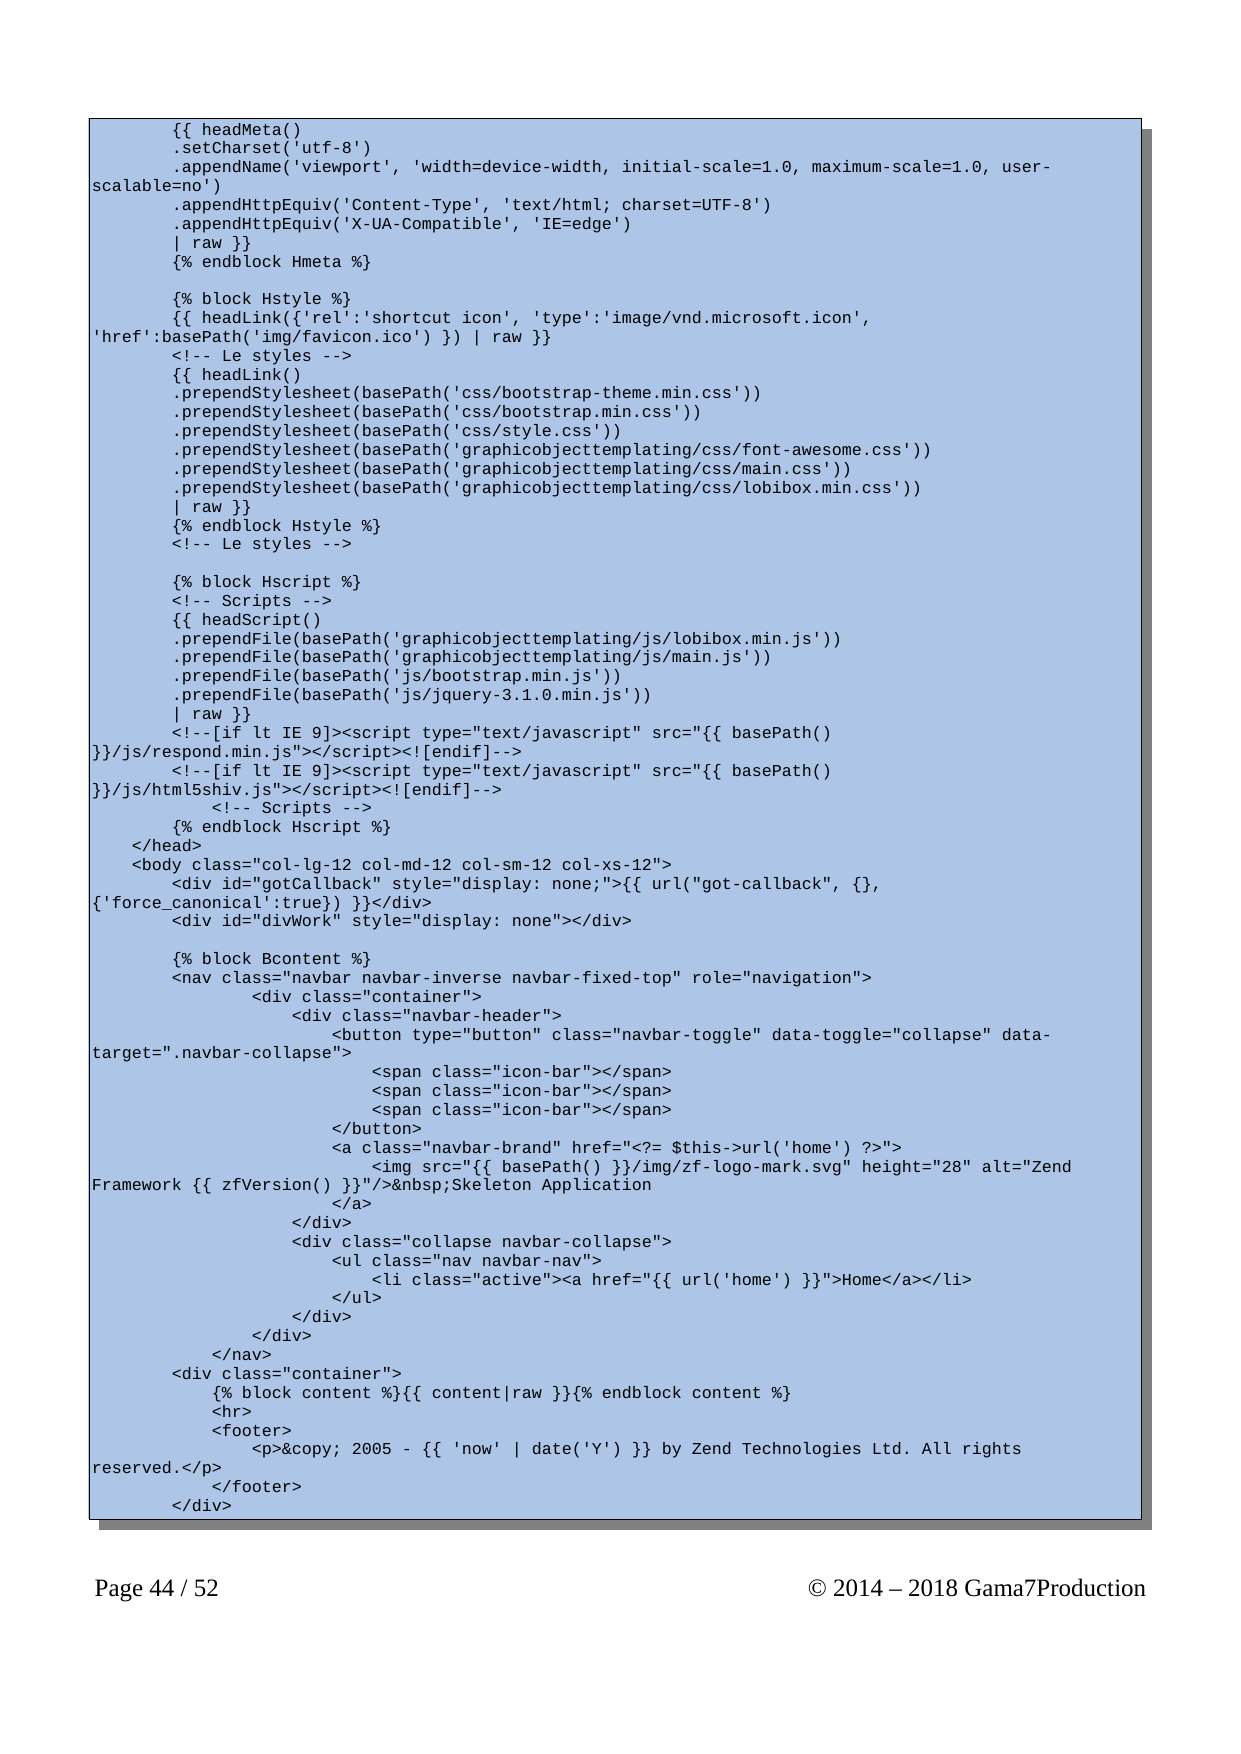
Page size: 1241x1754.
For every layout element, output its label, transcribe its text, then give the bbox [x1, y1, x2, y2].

text {% endblock Hstyle %} [90, 514, 1141, 533]
text </div> [90, 1212, 1141, 1231]
text <body class="col-lg-12 col-md-12 col-sm-12 col-xs-12"> [90, 853, 1141, 872]
text <ul class="nav navbar-nav"> [90, 1249, 1141, 1268]
text .setCharset('utf-8') [90, 137, 1141, 156]
text .appendHttpEquiv('X-UA-Compatible', 'IE=edge') [90, 212, 1141, 231]
text {% endblock Hscript %} [90, 816, 1141, 834]
text <div class="collapse navbar-collapse"> [90, 1231, 1141, 1249]
text | raw }} [90, 231, 1141, 250]
text | raw }} [90, 703, 1141, 721]
text .appendHttpEquiv('Content-Type', 'text/html; charset=UTF-8') [90, 193, 1141, 212]
text {% block Hstyle %} [90, 288, 1141, 307]
text <div class="navbar-header"> [90, 1004, 1141, 1023]
text <div id="gotCallback" style="display: none;">{{ url("got-callback", {}, {'force_canonical':true}) }}</div> [90, 872, 1141, 910]
text {{ headLink({'rel':'shortcut icon', 'type':'image/vnd.microsoft.icon', 'href':basePath('img/favicon.ico') }) | raw }} [90, 307, 1141, 344]
text .prependFile(basePath('graphicobjecttemplating/js/lobibox.min.js')) [90, 627, 1141, 646]
text <span class="icon-bar"></span> [90, 1098, 1141, 1117]
text .prependStylesheet(basePath('css/bootstrap.min.css')) [90, 401, 1141, 420]
text .prependStylesheet(basePath('graphicobjecttemplating/css/font-awesome.css')) [90, 439, 1141, 457]
text <hr> [90, 1400, 1141, 1419]
text <p>&copy; 2005 - {{ 'now' | date('Y') }} by Zend Technologies Ltd. All rights reserved.</p> [90, 1438, 1141, 1476]
text {{ headLink() [90, 363, 1141, 382]
text {% block Hscript %} [90, 571, 1141, 589]
text <nav class="navbar navbar-inverse navbar-fixed-top" role="navigation"> [90, 967, 1141, 985]
text <!--[if lt IE 9]><script type="text/javascript" src="{{ basePath() }}/js/respond.min.js"></script><![endif]--> [90, 721, 1141, 759]
text </div> [90, 1494, 1141, 1519]
text <span class="icon-bar"></span> [90, 1080, 1141, 1098]
text <div id="divWork" style="display: none"></div> [90, 910, 1141, 929]
text </head> [90, 834, 1141, 853]
text <!--[if lt IE 9]><script type="text/javascript" src="{{ basePath() }}/js/html5shiv.js"></script><![endif]--> [90, 759, 1141, 797]
text .prependFile(basePath('js/bootstrap.min.js')) [90, 665, 1141, 684]
text <button type="button" class="navbar-toggle" data-toggle="collapse" data-target=".navbar-collapse"> [90, 1023, 1141, 1061]
text {% block content %}{{ content|raw }}{% endblock content %} [90, 1381, 1141, 1400]
text .prependStylesheet(basePath('graphicobjecttemplating/css/main.css')) [90, 457, 1141, 476]
text .prependStylesheet(basePath('graphicobjecttemplating/css/lobibox.min.css')) [90, 476, 1141, 495]
text .prependFile(basePath('js/jquery-3.1.0.min.js')) [90, 684, 1141, 703]
text | raw }} [90, 495, 1141, 514]
text .appendName('viewport', 'width=device-width, initial-scale=1.0, maximum-scale=1.0, user-scalable=no') [90, 156, 1141, 193]
text </a> [90, 1193, 1141, 1212]
text <li class="active"><a href="{{ url('home') }}">Home</a></li> [90, 1268, 1141, 1287]
text <div class="container"> [90, 985, 1141, 1004]
text .prependStylesheet(basePath('css/bootstrap-theme.min.css')) [90, 382, 1141, 401]
text <span class="icon-bar"></span> [90, 1061, 1141, 1080]
text .prependStylesheet(basePath('css/style.css')) [90, 420, 1141, 439]
text {% block Bcontent %} [90, 948, 1141, 967]
text {% endblock Hmeta %} [90, 250, 1141, 269]
text <div class="container"> [90, 1362, 1141, 1381]
text <!-- Scripts --> [90, 589, 1141, 608]
text <!-- Le styles --> [90, 533, 1141, 552]
text <img src="{{ basePath() }}/img/zf-logo-mark.svg" height="28" alt="Zend Framework {{ zfVersion() }}"/>&nbsp;Skeleton Application [90, 1155, 1141, 1193]
text <!-- Le styles --> [90, 344, 1141, 363]
text </footer> [90, 1476, 1141, 1494]
text .prependFile(basePath('graphicobjecttemplating/js/main.js')) [90, 646, 1141, 665]
text <footer> [90, 1419, 1141, 1438]
text </ul> [90, 1287, 1141, 1306]
text </div> [90, 1306, 1141, 1325]
text {{ headMeta() [90, 119, 1141, 137]
text </div> [90, 1325, 1141, 1344]
text <!-- Scripts --> [90, 797, 1141, 816]
text {{ headScript() [90, 608, 1141, 627]
text <a class="navbar-brand" href="<?= $this->url('home') ?>"> [90, 1136, 1141, 1155]
text </nav> [90, 1344, 1141, 1362]
text </button> [90, 1117, 1141, 1136]
